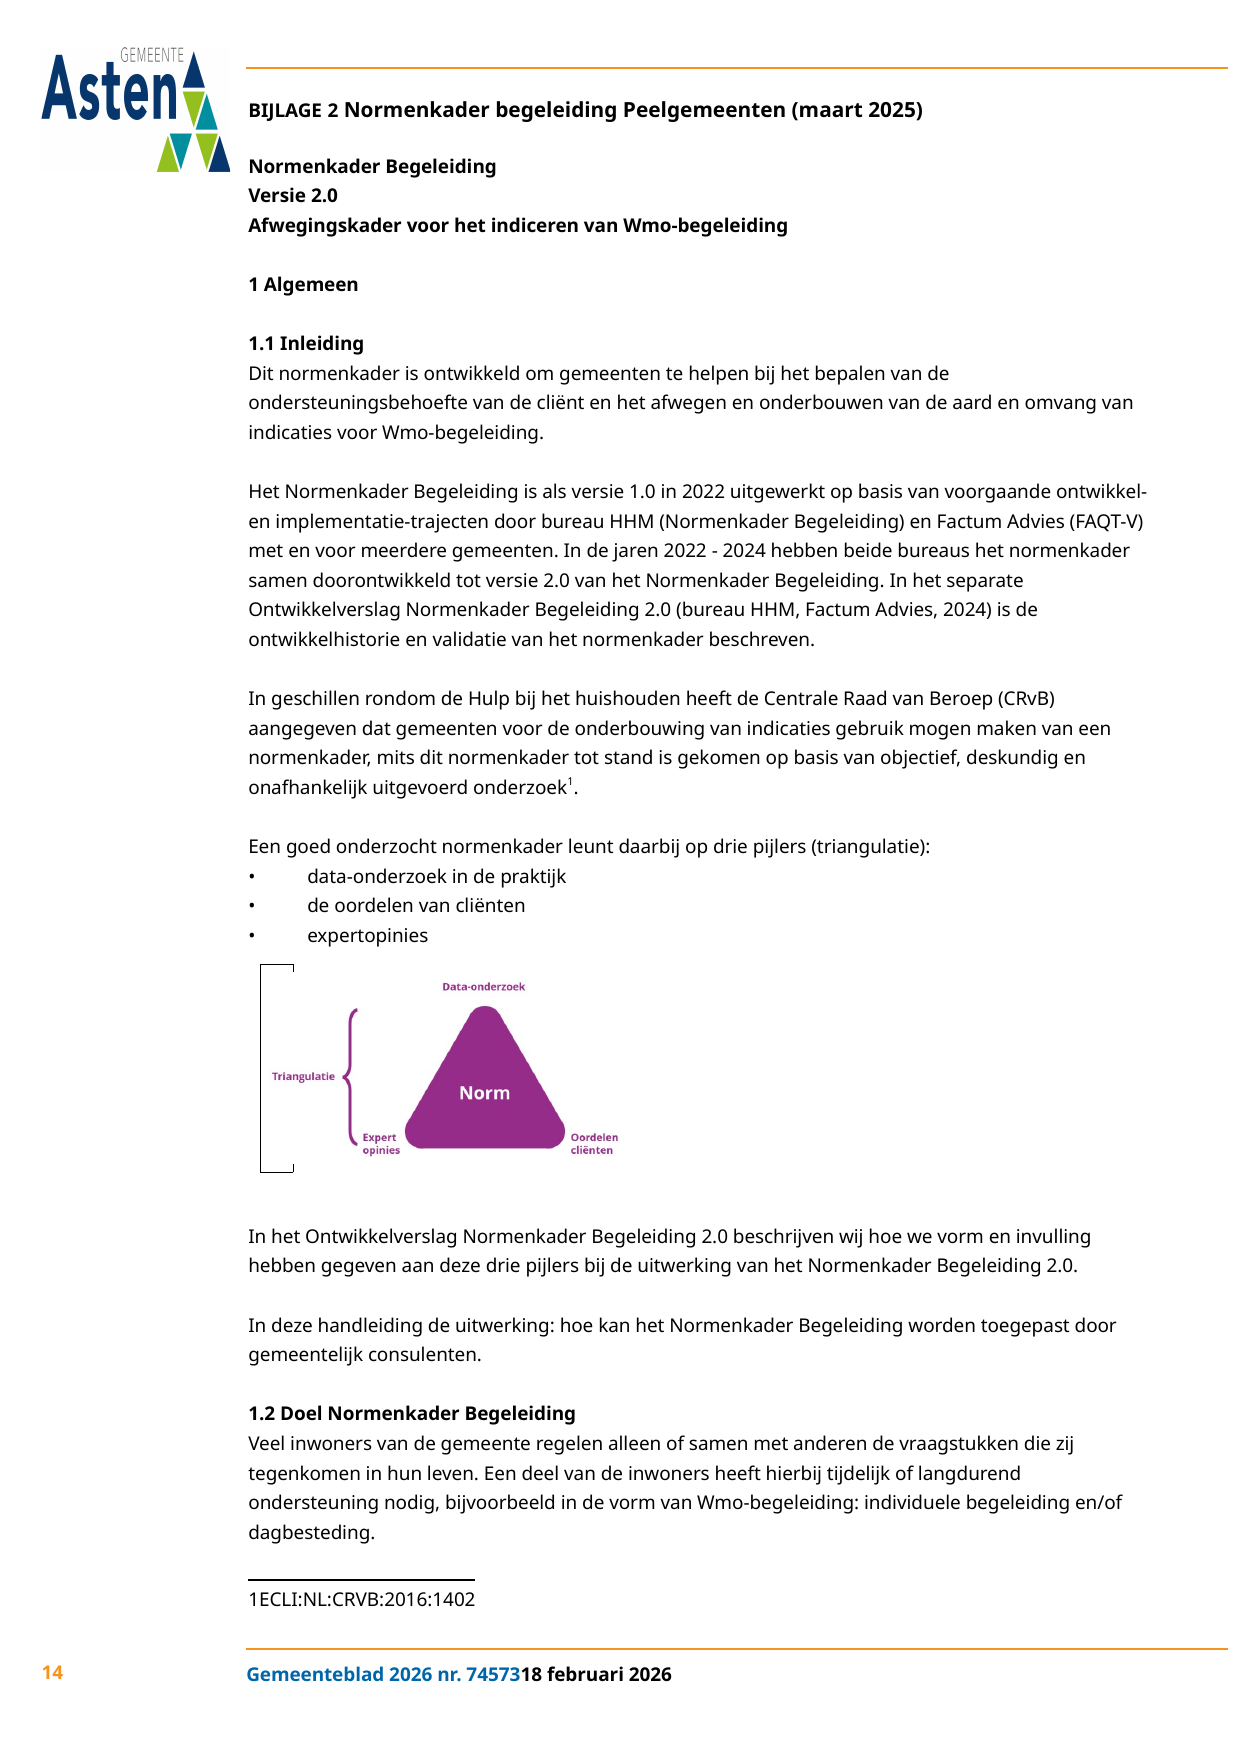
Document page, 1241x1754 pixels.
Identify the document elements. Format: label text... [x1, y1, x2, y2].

text In geschillen rondom de Hulp bij het huishouden heeft de Centrale Raad van Beroep (CRvB) aangegeven dat gemeenten voor de onderbouwing van indicaties gebruik mogen maken van een normenkader, mits dit normenkader tot stand is gekomen op basis van objectief, deskundig en onafhankelijk uitgevoerd onderzoek. [248, 685, 1152, 800]
text Afwegingskader voor het indiceren van Wmo-begeleiding [248, 212, 1152, 238]
list de oordelen van cliënten [248, 892, 1152, 918]
text 1.2 Doel Normenkader Begeleiding [248, 1401, 1152, 1426]
text Veel inwoners van de gemeente regelen alleen of samen met anderen de vraagstukken die zij tegenkomen in hun leven. Een deel van de inwoners heeft hierbij tijdelijk of langdurend ondersteuning nodig, bijvoorbeeld in de vorm van Wmo-begeleiding: individuele begeleiding en/of dagbesteding. [248, 1430, 1152, 1545]
text Een goed onderzocht normenkader leunt daarbij op drie pijlers (triangulatie): [248, 833, 1152, 859]
text ECLI:NL:CRVB:2016:1402 [248, 1586, 1152, 1612]
text Het Normenkader Begeleiding is als versie 1.0 in 2022 uitgewerkt op basis van voorgaande ontwikkel- en implementatie-trajecten door bureau HHM (Normenkader Begeleiding) en Factum Advies (FAQT-V) met en voor meerdere gemeenten. In de jaren 2022 - 2024 hebben beide bureaus het normenkader samen doorontwikkeld tot versie 2.0 van het Normenkader Begeleiding. In het separate Ontwikkelverslag Normenkader Begeleiding 2.0 (bureau HHM, Factum Advies, 2024) is de ontwikkelhistorie en validatie van het normenkader beschreven. [248, 478, 1152, 652]
text In het Ontwikkelverslag Normenkader Begeleiding 2.0 beschrijven wij hoe we vorm en invulling hebben gegeven aan deze drie pijlers bij de uitwerking van het Normenkader Begeleiding 2.0. [248, 1223, 1152, 1278]
text 1 Algemeen [248, 271, 1152, 297]
picture [268, 972, 624, 1164]
text BIJLAGE 2 Normenkader begeleiding Peelgemeenten (maart 2025) [248, 95, 1152, 123]
list expertopinies [248, 922, 1152, 948]
text Versie 2.0 [248, 182, 1152, 208]
picture [41, 47, 231, 172]
text Normenkader Begeleiding [248, 153, 1152, 179]
list data-onderzoek in de praktijk [248, 863, 1152, 889]
text 1.1 Inleiding [248, 330, 1152, 356]
text Dit normenkader is ontwikkeld om gemeenten te helpen bij het bepalen van de ondersteuningsbehoefte van de cliënt en het afwegen en onderbouwen van de aard en omvang van indicaties voor Wmo-begeleiding. [248, 360, 1152, 445]
text In deze handleiding de uitwerking: hoe kan het Normenkader Begeleiding worden toegepast door gemeentelijk consulenten. [248, 1312, 1152, 1367]
